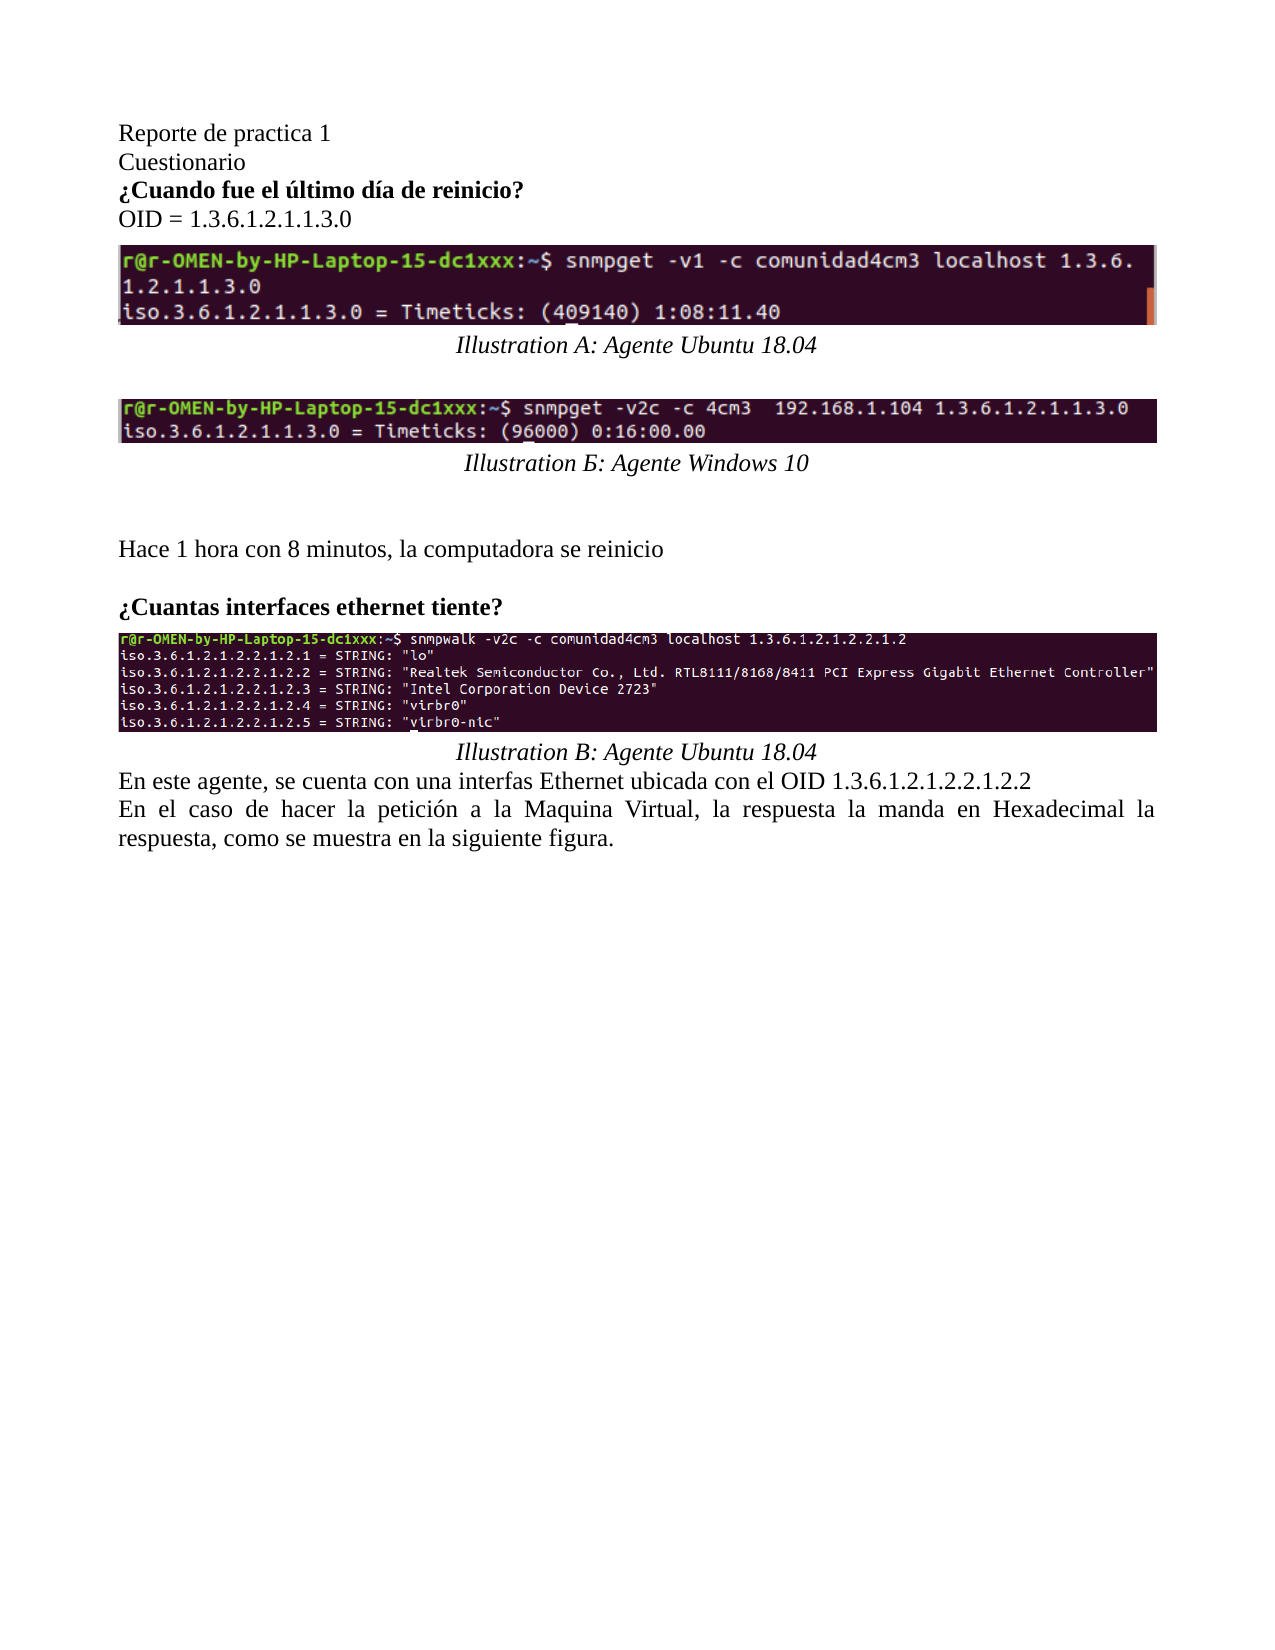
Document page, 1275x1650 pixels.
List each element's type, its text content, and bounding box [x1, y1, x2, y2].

text En este agente, se cuenta con una interfas Ethernet ubicada con el OID 1.3.6.1.2.1.2.2.1.2.2 [118, 766, 1157, 794]
text Illustration Б: Agente Windows 10 [118, 443, 1157, 477]
text Hace 1 hora con 8 minutos, la computadora se reinicio [118, 534, 1157, 563]
text [118, 621, 1157, 633]
text En el caso de hacer la petición a la Maquina Virtual, la respuesta la manda en Hexadecimal la respuesta, como se muestra en la siguiente figura. [118, 794, 1157, 852]
text Illustration А: Agente Ubuntu 18.04 [118, 325, 1157, 358]
text Reporte de practica 1 [118, 118, 1157, 147]
text ¿Cuando fue el último día de reinicio? [118, 176, 1157, 204]
picture [118, 633, 1157, 732]
text Illustration В: Agente Ubuntu 18.04 [118, 732, 1157, 766]
picture [118, 399, 1157, 443]
text ¿Cuantas interfaces ethernet tiente? [118, 592, 1157, 621]
text Cuestionario [118, 147, 1157, 176]
picture [118, 245, 1157, 325]
text OID = 1.3.6.1.2.1.1.3.0 [118, 204, 1157, 233]
